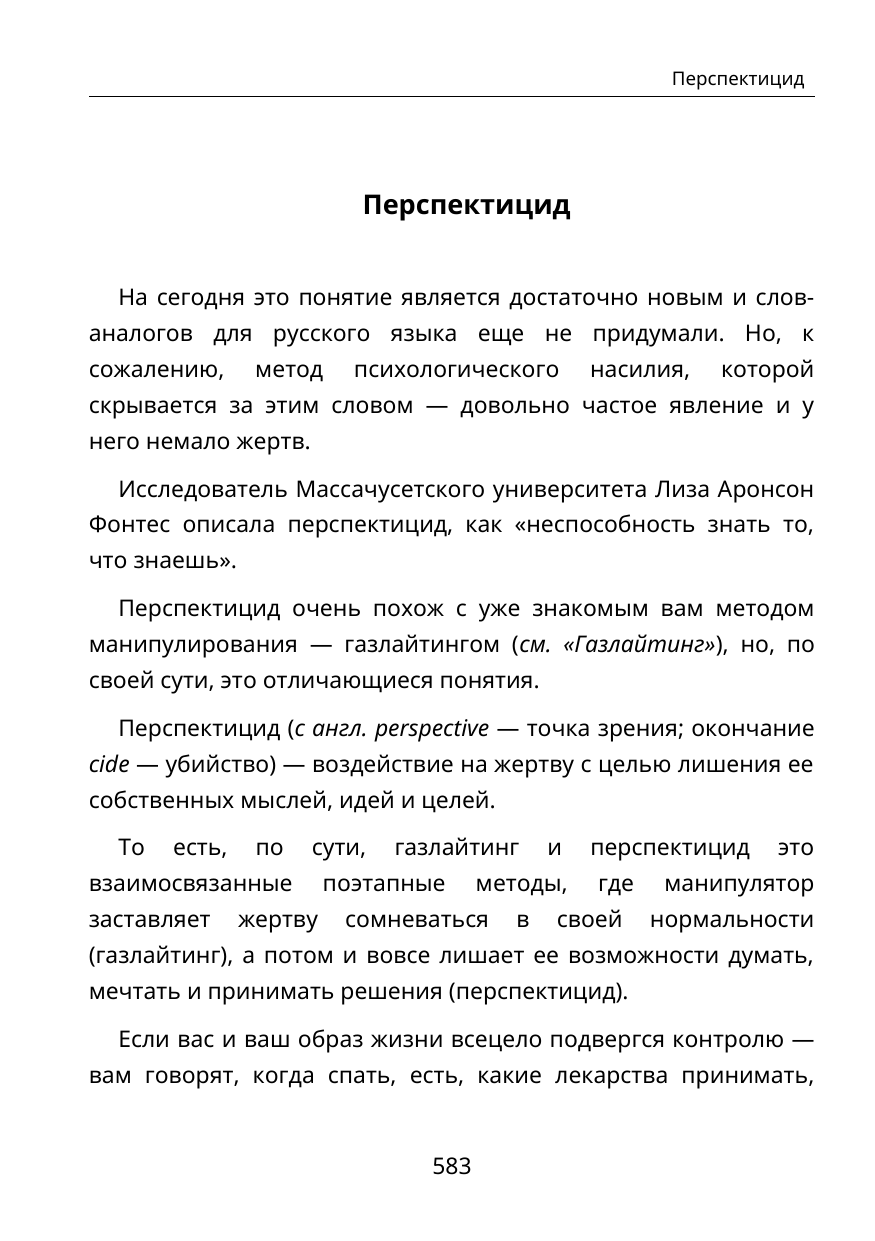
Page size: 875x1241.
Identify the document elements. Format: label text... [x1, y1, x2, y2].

text Перспектицид (с англ. perspective — точка зрения; окончание cide — убийство) — воздействие на жертву с целью лишения ее собственных мыслей, идей и целей. [88, 712, 815, 815]
subtitle Перспектицид [88, 185, 815, 222]
text Если вас и ваш образ жизни всецело подвергся контролю — вам говорят, когда спать, есть, какие лекарства принимать, [88, 1023, 815, 1090]
text Перспектицид очень похож с уже знакомым вам методом манипулирования — газлайтингом (см. «Газлайтинг»), но, по своей сути, это отличающиеся понятия. [88, 592, 815, 695]
text Исследователь Массачусетского университета Лиза Аронсон Фонтес описала перспектицид, как «неспособность знать то, что знаешь». [88, 472, 815, 576]
text На сегодня это понятие является достаточно новым и слов-аналогов для русского языка еще не придумали. Но, к сожалению, метод психологического насилия, которой скрывается за этим словом — довольно частое явление и у него немало жертв. [88, 281, 815, 456]
text То есть, по сути, газлайтинг и перспектицид это взаимосвязанные поэтапные методы, где манипулятор заставляет жертву сомневаться в своей нормальности (газлайтинг), а потом и вовсе лишает ее возможности думать, мечтать и принимать решения (перспектицид). [88, 831, 815, 1006]
